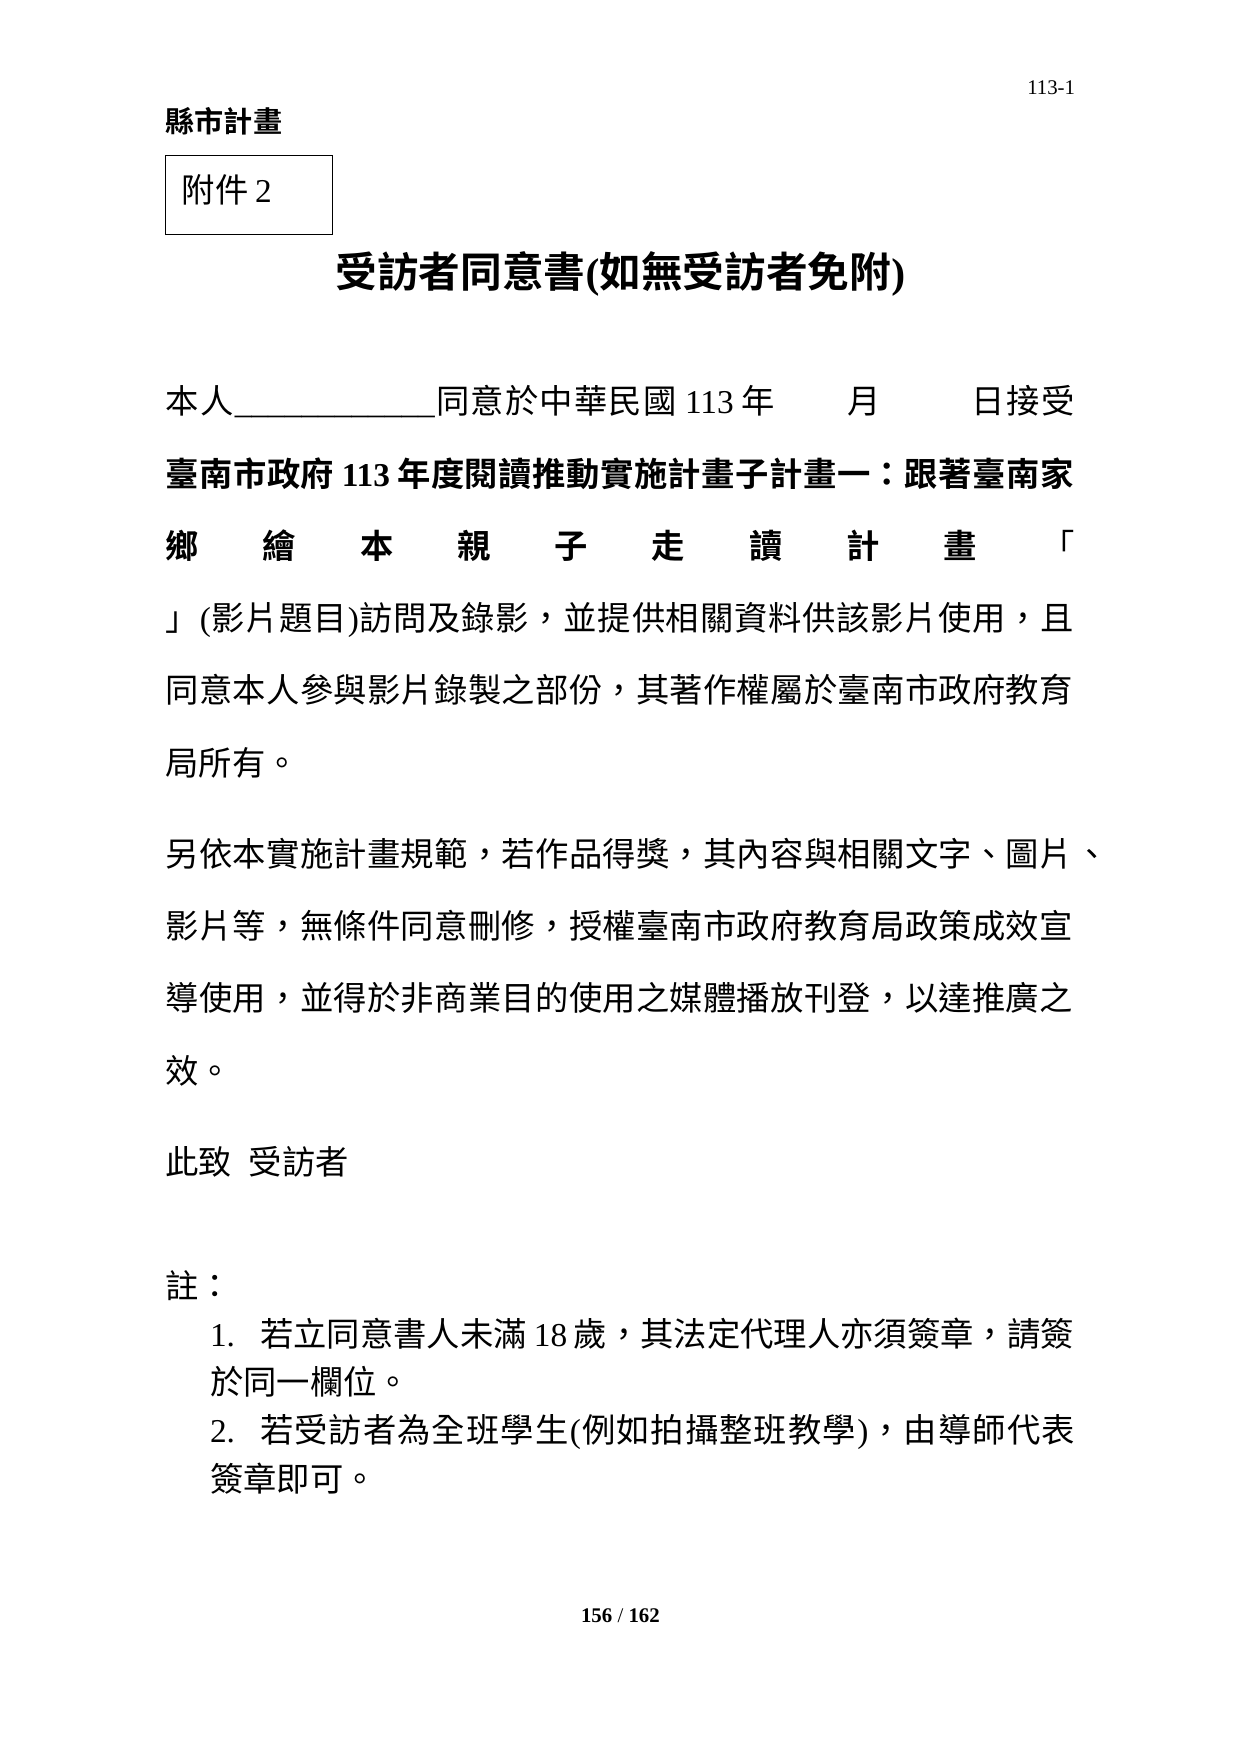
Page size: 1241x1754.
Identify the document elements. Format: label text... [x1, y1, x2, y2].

list 若立同意書人未滿18歲，其法定代理人亦須簽章，請簽於同一欄位。 [210, 1308, 1075, 1404]
text 受訪者同意書(如無受訪者免附) [165, 239, 1075, 299]
text 附件2 [181, 164, 317, 212]
text 此致 受訪者 [165, 1136, 1075, 1184]
list 若受訪者為全班學生(例如拍攝整班教學)，由導師代表簽章即可。 [210, 1404, 1075, 1501]
text 註： [165, 1259, 1075, 1308]
text 另依本實施計畫規範，若作品得獎，其內容與相關文字、圖片、影片等，無條件同意刪修，授權臺南市政府教育局政策成效宣導使用，並得於非商業目的使用之媒體播放刊登，以達推廣之效。 [165, 828, 1075, 1093]
text 本人____________同意於中華民國113年 月 日接受臺南市政府113年度閱讀推動實施計畫子計畫一：跟著臺南家鄉繪本親子走讀計畫「 」(影片題目)訪問及錄影，並提供相關資料供該影片使用，且同意本人參與影片錄製之部份，其著作權屬於臺南市政府教育局所有。 [165, 375, 1075, 785]
